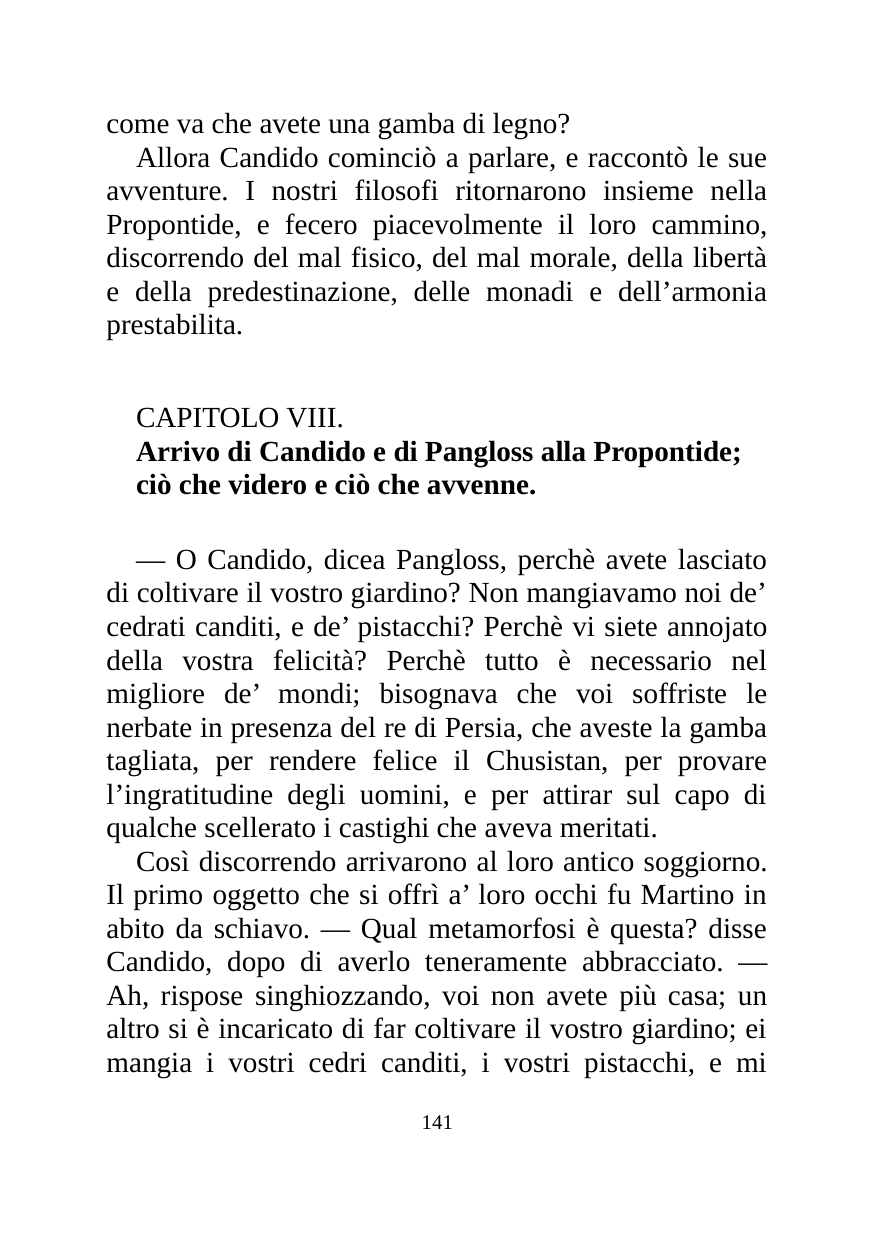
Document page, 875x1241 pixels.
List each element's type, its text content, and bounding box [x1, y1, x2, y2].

text Allora Candido cominciò a parlare, e raccontò le sue avventure. I nostri filosofi ritornarono insieme nella Propontide, e fecero piacevolmente il loro cammino, discorrendo del mal fisico, del mal morale, della libertà e della predestinazione, delle monadi e dell’armonia prestabilita. [106, 140, 768, 341]
text come va che avete una gamba di legno? [106, 106, 768, 140]
subtitle CAPITOLO VIII. Arrivo di Candido e di Pangloss alla Propontide; ciò che videro e ciò che avvenne. [136, 400, 768, 501]
text — O Candido, dicea Pangloss, perchè avete lasciato di coltivare il vostro giardino? Non mangiavamo noi de’ cedrati canditi, e de’ pistacchi? Perchè vi siete annojato della vostra felicità? Perchè tutto è necessario nel migliore de’ mondi; bisognava che voi soffriste le nerbate in presenza del re di Persia, che aveste la gamba tagliata, per rendere felice il Chusistan, per provare l’ingratitudine degli uomini, e per attirar sul capo di qualche scellerato i castighi che aveva meritati. [106, 542, 768, 844]
text Così discorrendo arrivarono al loro antico soggiorno. Il primo oggetto che si offrì a’ loro occhi fu Martino in abito da schiavo. — Qual metamorfosi è questa? disse Candido, dopo di averlo teneramente abbracciato. — Ah, rispose singhiozzando, voi non avete più casa; un altro si è incaricato di far coltivare il vostro giardino; ei mangia i vostri cedri canditi, i vostri pistacchi, e mi [106, 844, 768, 1079]
